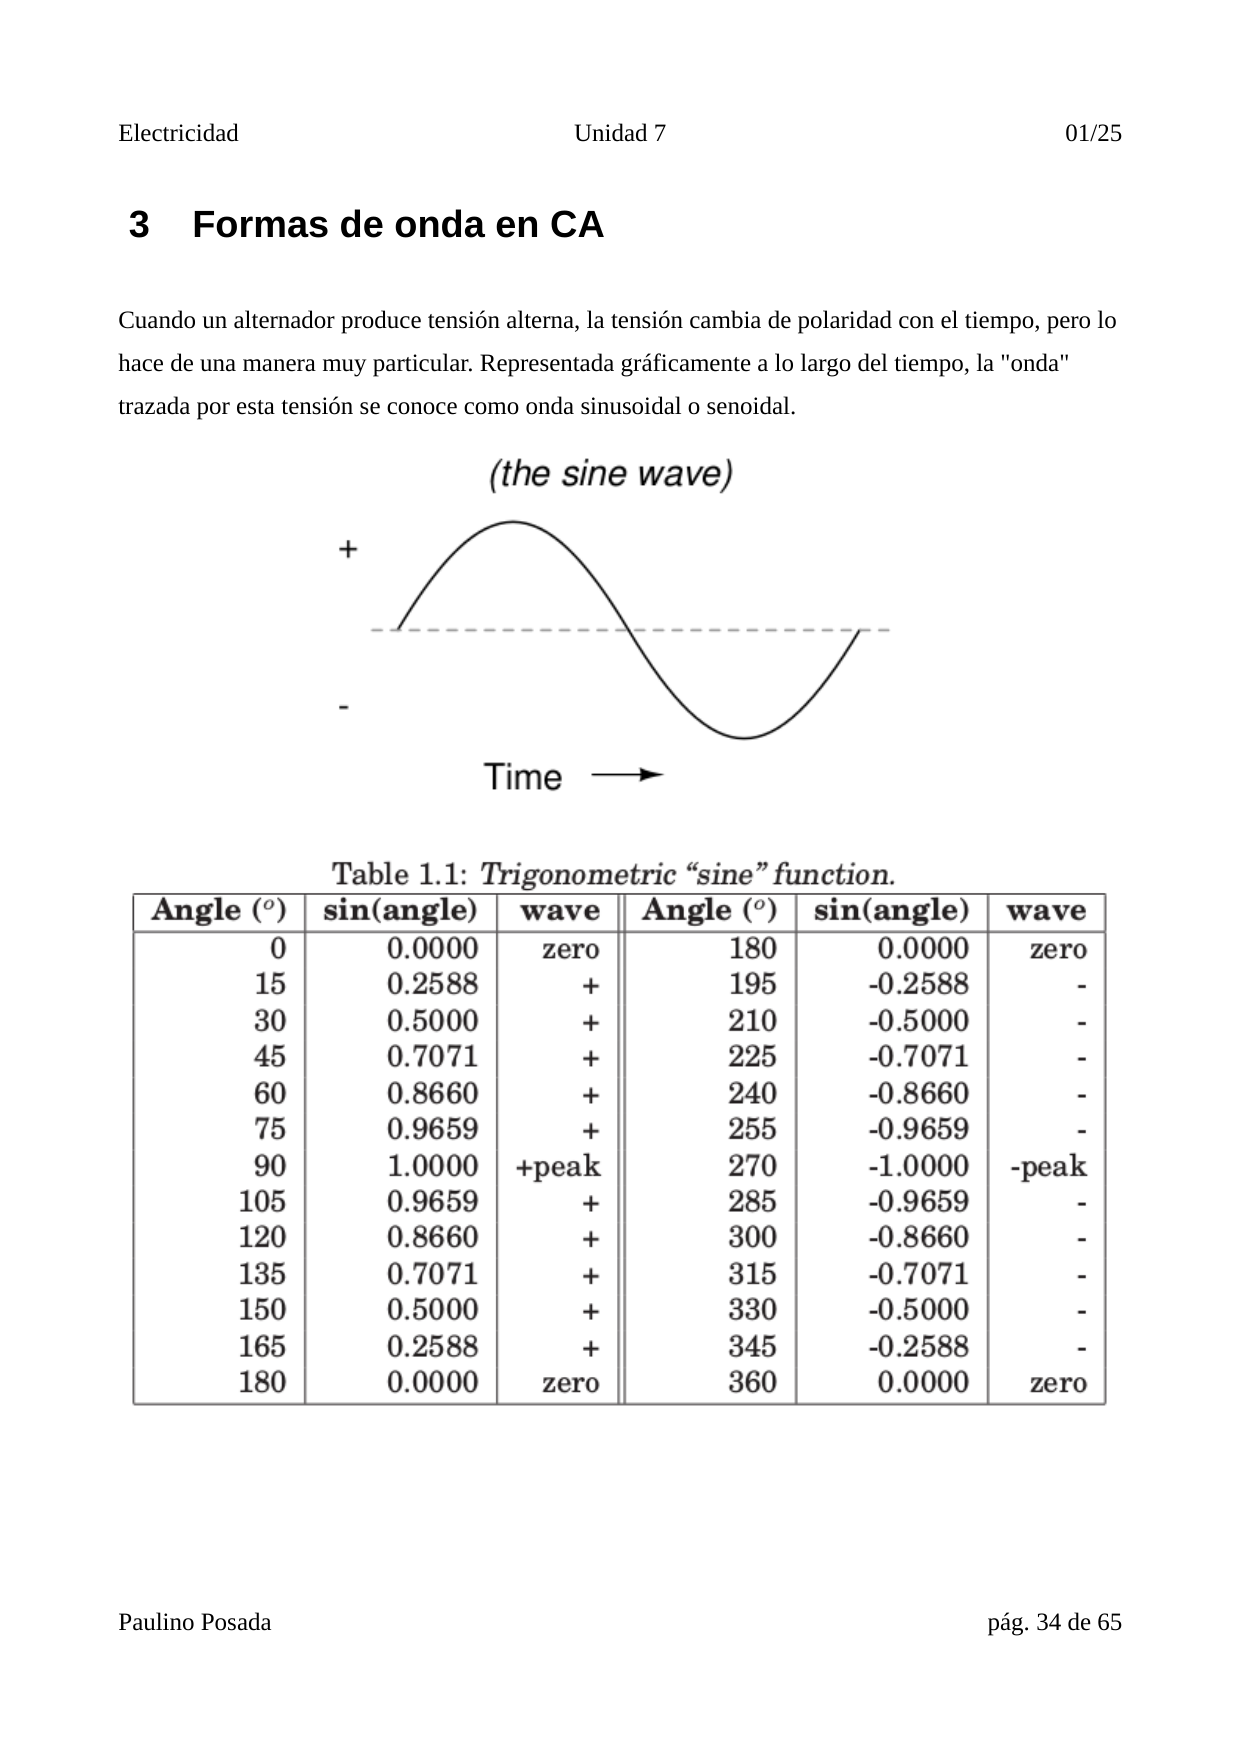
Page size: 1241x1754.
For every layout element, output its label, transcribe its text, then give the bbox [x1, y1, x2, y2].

subtitle Formas de onda en CA [118, 201, 1122, 245]
picture [118, 853, 1123, 1419]
picture [327, 449, 913, 810]
text Cuando un alternador produce tensión alterna, la tensión cambia de polaridad con el tiempo, pero lo hace de una manera muy particular. Representada gráficamente a lo largo del tiempo, la "onda" trazada por esta tensión se conoce como onda sinusoidal o senoidal. [118, 305, 1122, 420]
